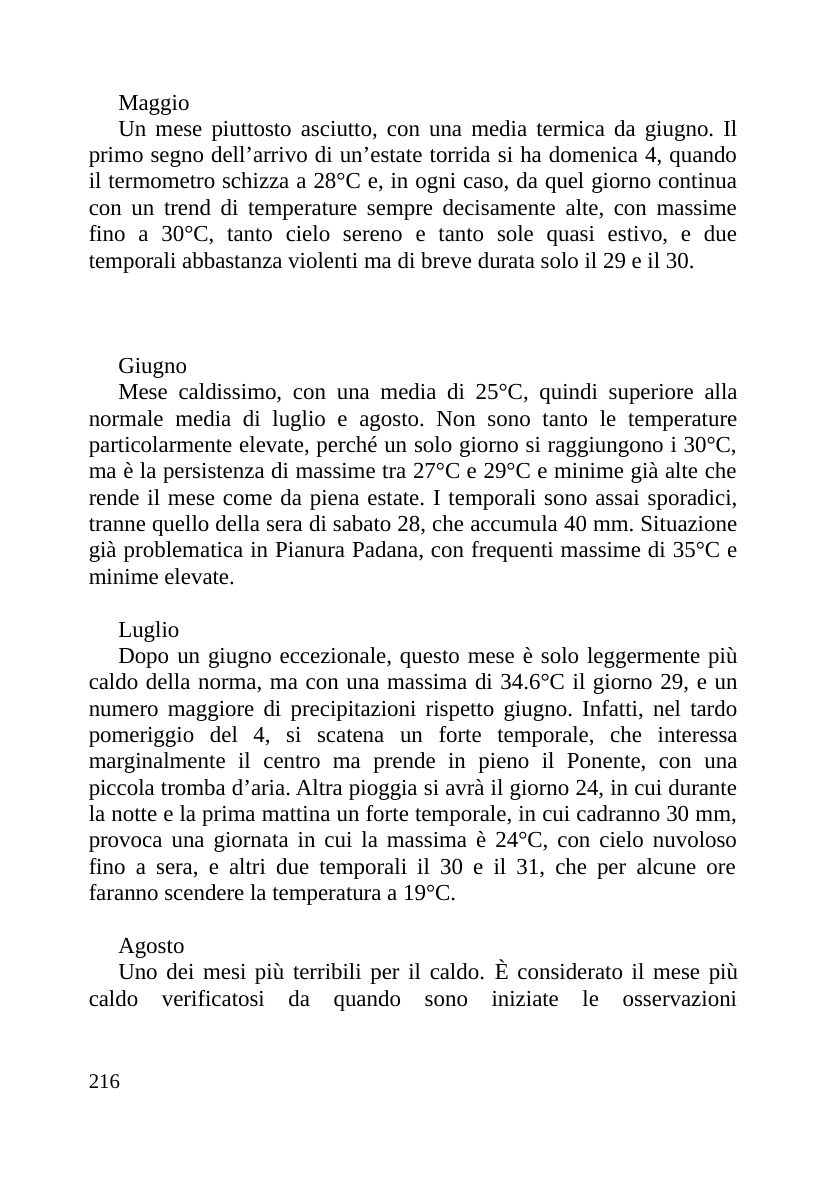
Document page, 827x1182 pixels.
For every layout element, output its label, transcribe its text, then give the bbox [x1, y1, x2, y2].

text Un mese piuttosto asciutto, con una media termica da giugno. Il primo segno dell’arrivo di un’estate torrida si ha domenica 4, quando il termometro schizza a 28°C e, in ogni caso, da quel giorno continua con un trend di temperature sempre decisamente alte, con massime fino a 30°C, tanto cielo sereno e tanto sole quasi estivo, e due temporali abbastanza violenti ma di breve durata solo il 29 e il 30. [88, 115, 738, 273]
text Uno dei mesi più terribili per il caldo. è considerato il mese più caldo verificatosi da quando sono iniziate le osservazioni [88, 958, 738, 1011]
text Luglio [88, 616, 738, 642]
text Dopo un giugno eccezionale, questo mese è solo leggermente più caldo della norma, ma con una massima di 34.6°C il giorno 29, e un numero maggiore di precipitazioni rispetto giugno. Infatti, nel tardo pomeriggio del 4, si scatena un forte temporale, che interessa marginalmente il centro ma prende in pieno il Ponente, con una piccola tromba d’aria. Altra pioggia si avrà il giorno 24, in cui durante la notte e la prima mattina un forte temporale, in cui cadranno 30 mm, provoca una giornata in cui la massima è 24°C, con cielo nuvoloso fino a sera, e altri due temporali il 30 e il 31, che per alcune ore faranno scendere la temperatura a 19°C. [88, 642, 738, 906]
text Agosto [88, 932, 738, 958]
text Giugno [88, 352, 738, 378]
text Maggio [88, 88, 738, 115]
text Mese caldissimo, con una media di 25°C, quindi superiore alla normale media di luglio e agosto. Non sono tanto le temperature particolarmente elevate, perché un solo giorno si raggiungono i 30°C, ma è la persistenza di massime tra 27°C e 29°C e minime già alte che rende il mese come da piena estate. I temporali sono assai sporadici, tranne quello della sera di sabato 28, che accumula 40 mm. Situazione già problematica in Pianura Padana, con frequenti massime di 35°C e minime elevate. [88, 378, 738, 589]
